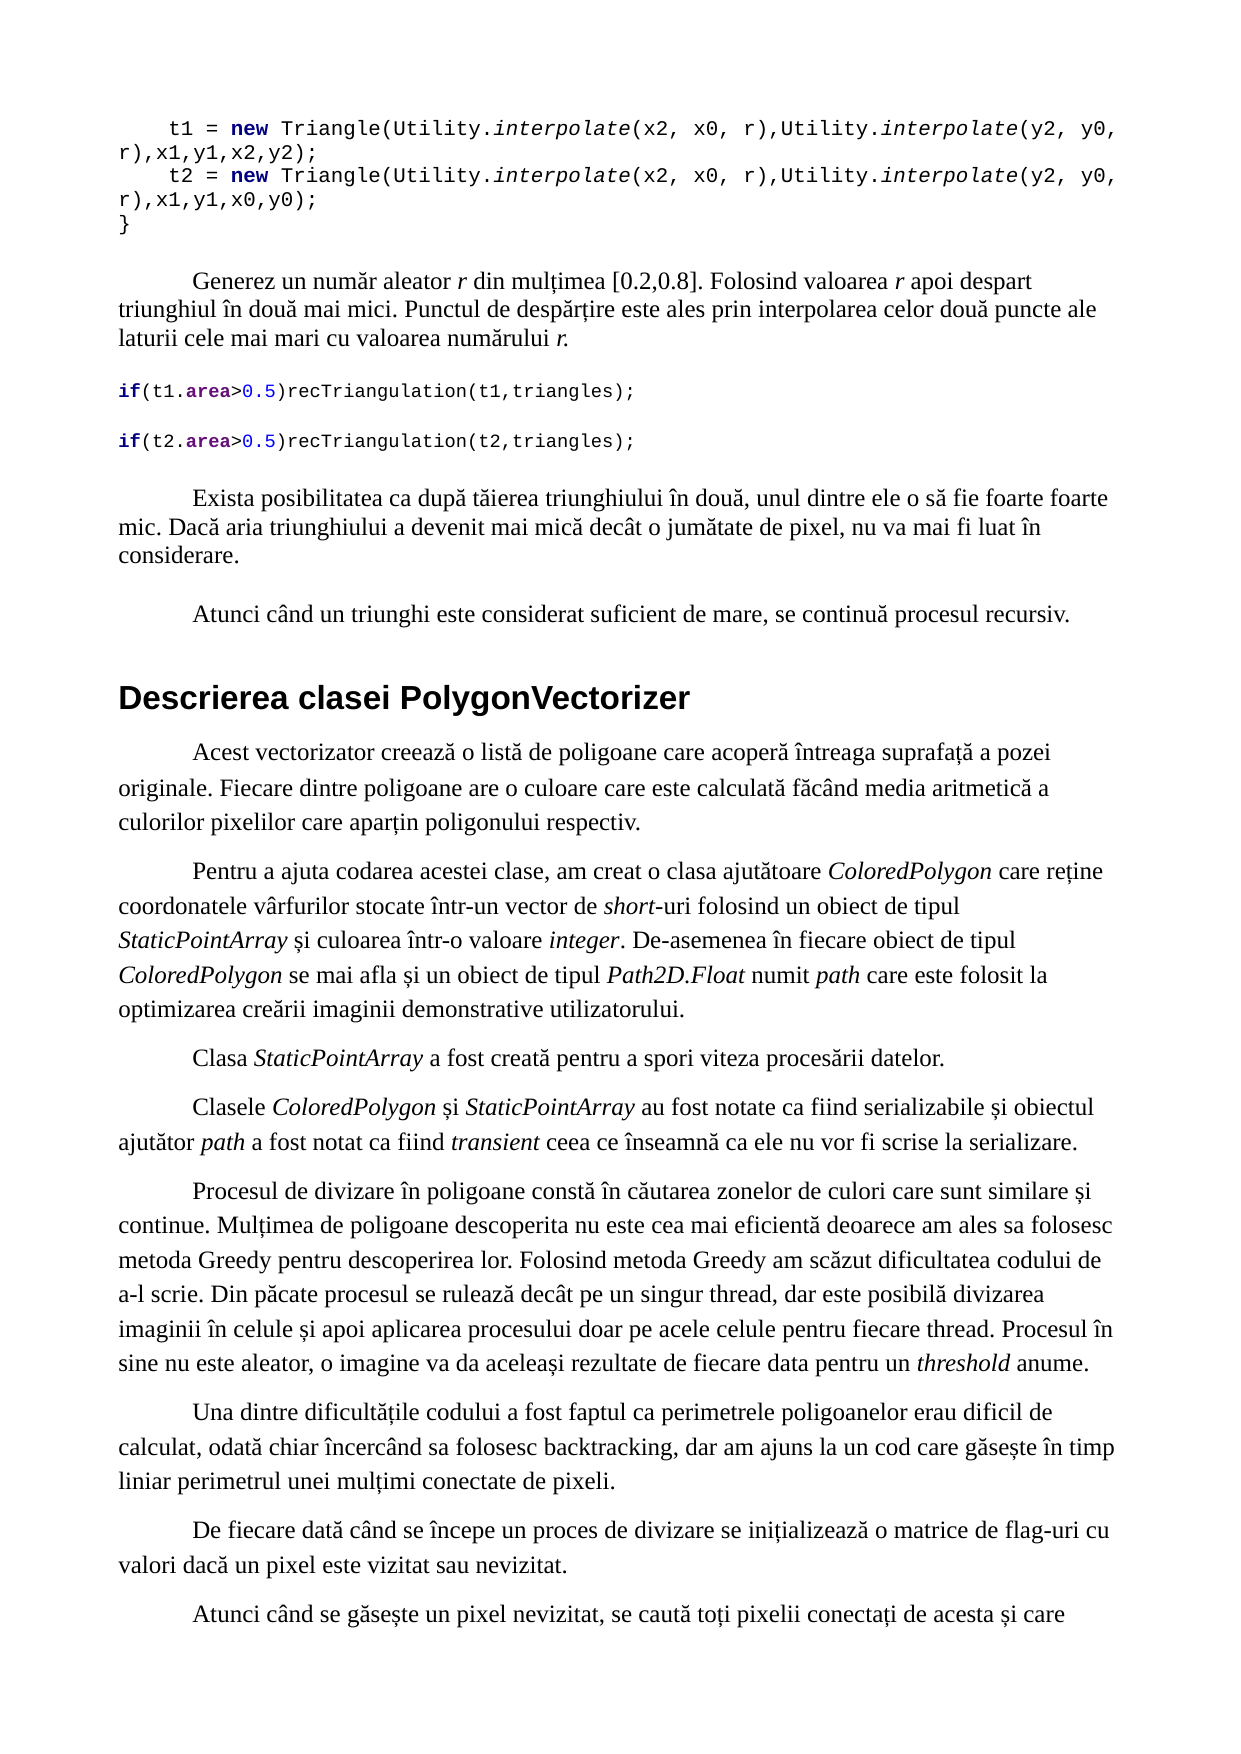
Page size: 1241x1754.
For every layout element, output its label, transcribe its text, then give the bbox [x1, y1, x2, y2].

text if(t2.area>0.5)recTriangulation(t2,triangles); [118, 432, 1122, 453]
text t2 = new Triangle(Utility.interpolate(x2, x0, r),Utility.interpolate(y2, y0, r),x1,y1,x0,y0); [118, 165, 1122, 213]
text Acest vectorizator creează o listă de poligoane care acoperă întreaga suprafață a pozei originale. Fiecare dintre poligoane are o culoare care este calculată făcând media aritmetică a culorilor pixelilor care aparțin poligonului respectiv. [118, 729, 1122, 836]
text } [118, 213, 1122, 236]
text Generez un număr aleator r din mulțimea [0.2,0.8]. Folosind valoarea r apoi despart triunghiul în două mai mici. Punctul de despărțire este ales prin interpolarea celor două puncte ale laturii cele mai mari cu valoarea numărului r. [118, 266, 1122, 352]
text Atunci când un triunghi este considerat suficient de mare, se continuă procesul recursiv. [118, 599, 1122, 627]
text Clasele ColoredPolygon și StaticPointArray au fost notate ca fiind serializabile și obiectul ajutător path a fost notat ca fiind transient ceea ce înseamnă ca ele nu vor fi scrise la serializare. [118, 1092, 1122, 1156]
text Atunci când se găsește un pixel nevizitat, se caută toți pixelii conectați de acesta și care [118, 1599, 1122, 1628]
subtitle Descrierea clasei PolygonVectorizer [118, 678, 1122, 716]
text if(t1.area>0.5)recTriangulation(t1,triangles); [118, 382, 1122, 403]
text t1 = new Triangle(Utility.interpolate(x2, x0, r),Utility.interpolate(y2, y0, r),x1,y1,x2,y2); [118, 118, 1122, 165]
text Clasa StaticPointArray a fost creată pentru a spori viteza procesării datelor. [118, 1043, 1122, 1072]
text Una dintre dificultățile codului a fost faptul ca perimetrele poligoanelor erau dificil de calculat, odată chiar încercând sa folosesc backtracking, dar am ajuns la un cod care găsește în timp liniar perimetrul unei mulțimi conectate de pixeli. [118, 1397, 1122, 1495]
text Pentru a ajuta codarea acestei clase, am creat o clasa ajutătoare ColoredPolygon care reține coordonatele vârfurilor stocate într-un vector de short-uri folosind un obiect de tipul StaticPointArray și culoarea într-o valoare integer. De-asemenea în fiecare obiect de tipul ColoredPolygon se mai afla și un obiect de tipul Path2D.Float numit path care este folosit la optimizarea creării imaginii demonstrative utilizatorului. [118, 856, 1122, 1023]
text De fiecare dată când se începe un proces de divizare se inițializează o matrice de flag-uri cu valori dacă un pixel este vizitat sau nevizitat. [118, 1515, 1122, 1579]
text Exista posibilitatea ca după tăierea triunghiului în două, unul dintre ele o să fie foarte foarte mic. Dacă aria triunghiului a devenit mai mică decât o jumătate de pixel, nu va mai fi luat în considerare. [118, 483, 1122, 569]
text Procesul de divizare în poligoane constă în căutarea zonelor de culori care sunt similare și continue. Mulțimea de poligoane descoperita nu este cea mai eficientă deoarece am ales sa folosesc metoda Greedy pentru descoperirea lor. Folosind metoda Greedy am scăzut dificultatea codului de a-l scrie. Din păcate procesul se rulează decât pe un singur thread, dar este posibilă divizarea imaginii în celule și apoi aplicarea procesului doar pe acele celule pentru fiecare thread. Procesul în sine nu este aleator, o imagine va da aceleași rezultate de fiecare data pentru un threshold anume. [118, 1176, 1122, 1377]
